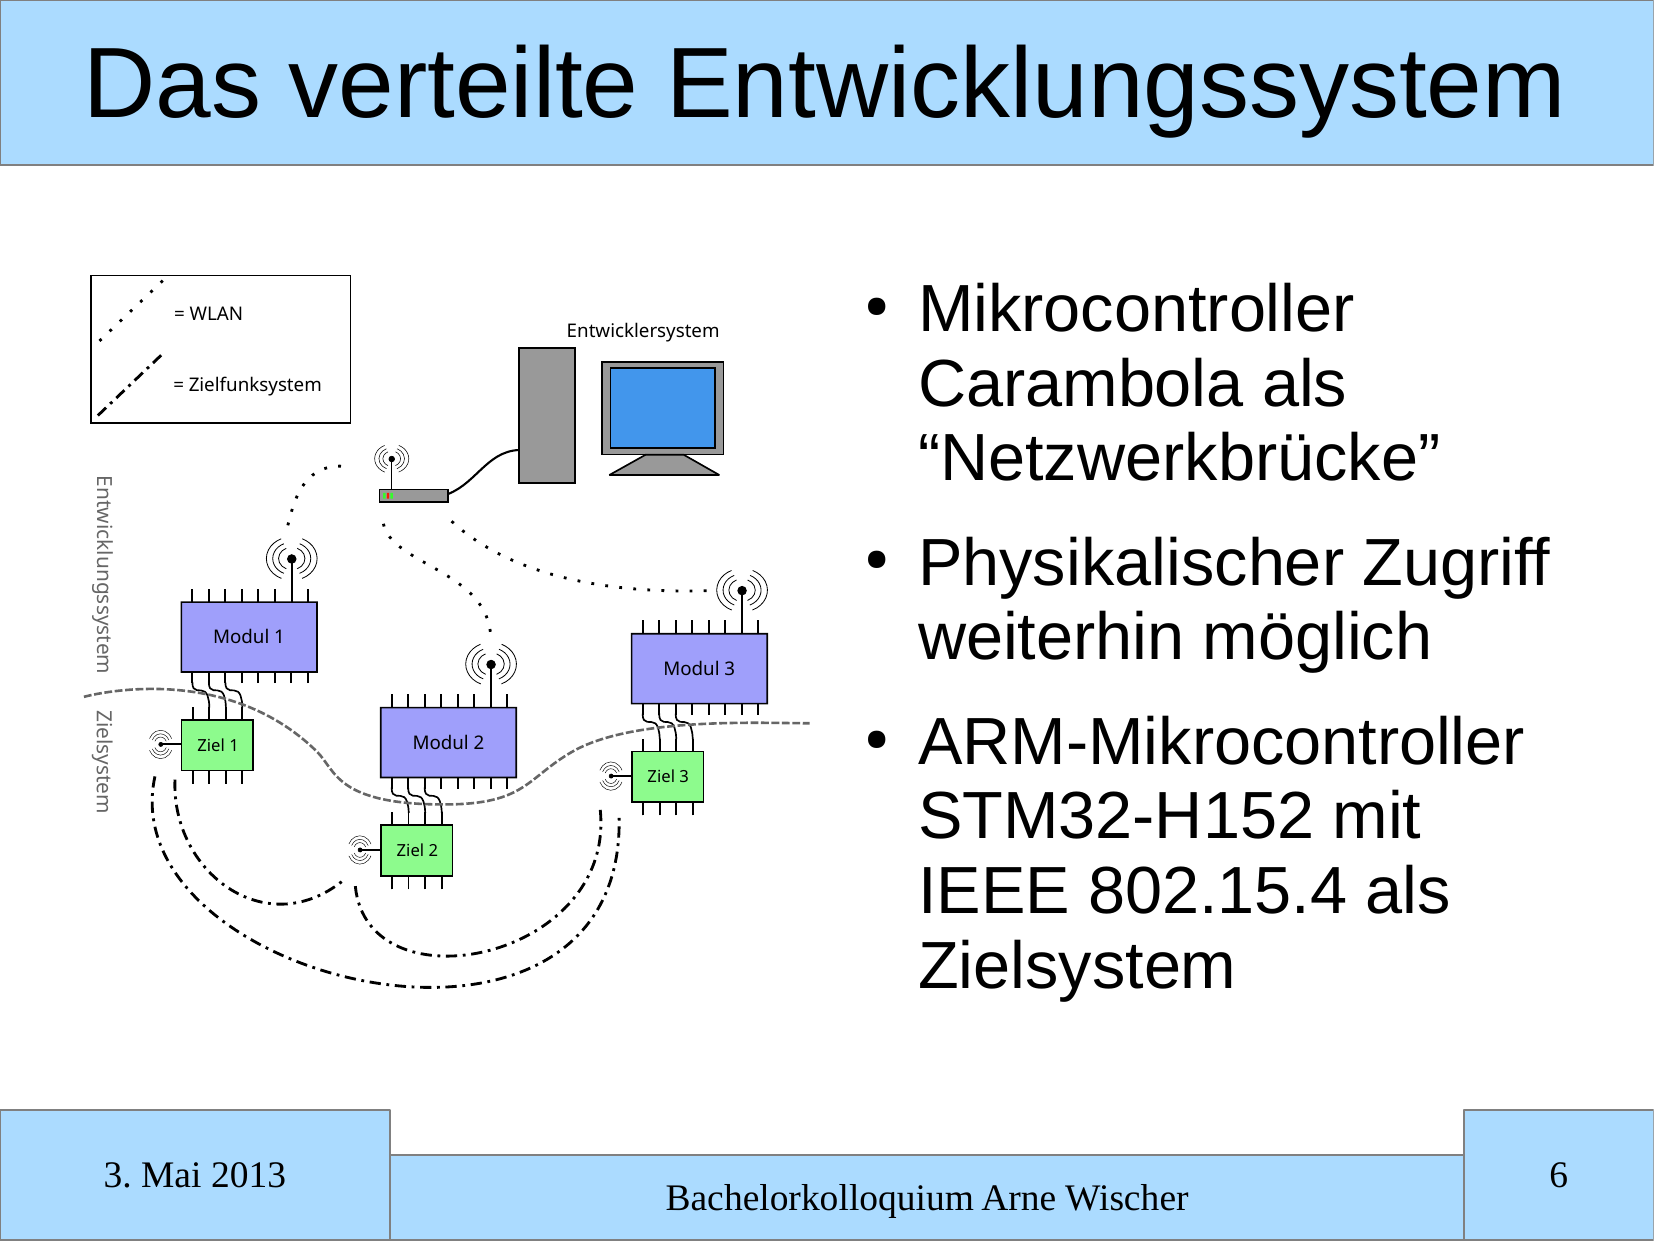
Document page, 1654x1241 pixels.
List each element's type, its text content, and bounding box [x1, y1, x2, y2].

picture [82, 267, 811, 1007]
title Das verteilte Entwicklungssystem [0, 0, 1651, 166]
list Mikrocontroller Carambola als “Netzwerkbrücke” Physikalischer Zugriff weiterhin möglich ARM-Mikrocontroller STM32-H152 mit IEEE 802.15.4 als Zielsystem [847, 204, 1576, 1069]
